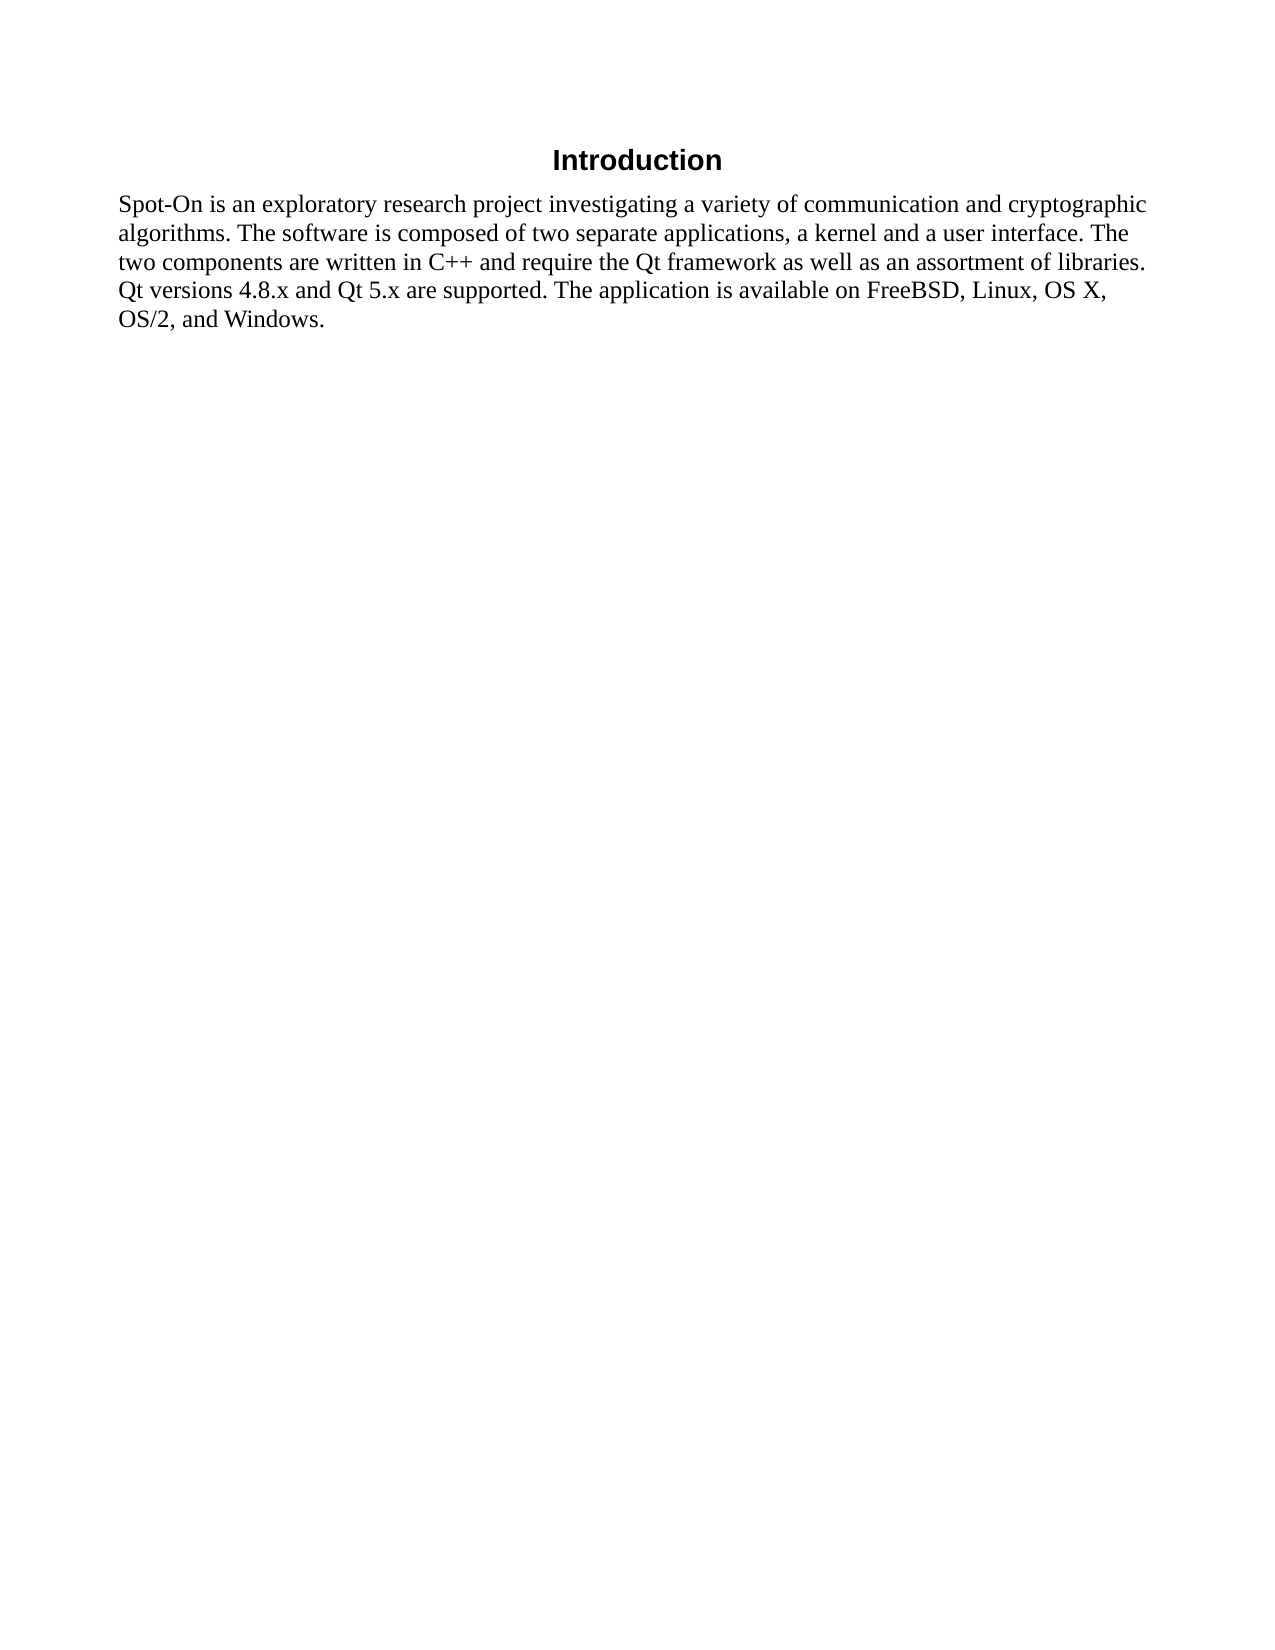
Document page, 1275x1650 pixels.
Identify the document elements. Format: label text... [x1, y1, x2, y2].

subtitle Introduction [118, 143, 1157, 177]
text Spot-On is an exploratory research project investigating a variety of communication and cryptographic algorithms. The software is composed of two separate applications, a kernel and a user interface. The two components are written in C++ and require the Qt framework as well as an assortment of libraries. Qt versions 4.8.x and Qt 5.x are supported. The application is available on FreeBSD, Linux, OS X, OS/2, and Windows. [118, 189, 1157, 333]
